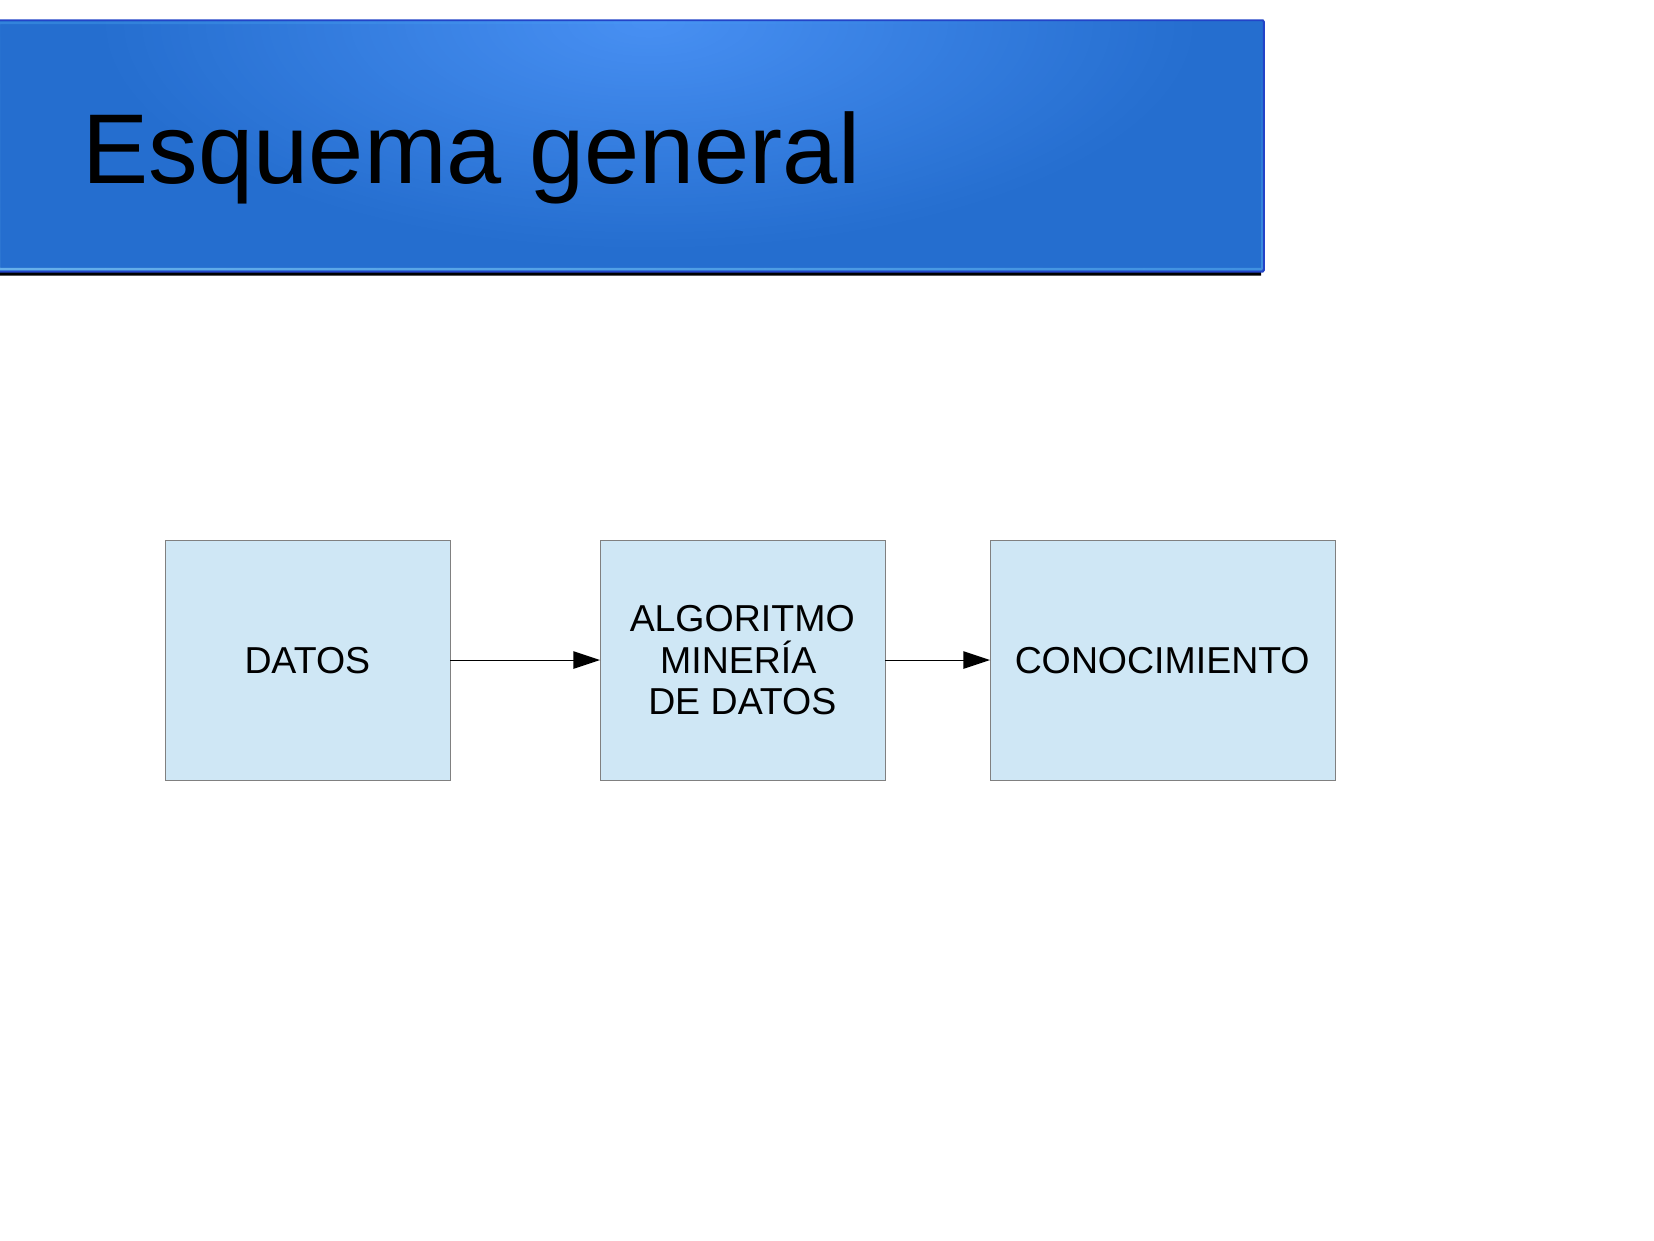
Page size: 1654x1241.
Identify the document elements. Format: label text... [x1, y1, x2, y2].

text_box ALGORITMO MINERÍA DE DATOS [600, 540, 886, 781]
title Esquema general [82, 47, 1235, 252]
text_box CONOCIMIENTO [990, 540, 1336, 781]
text_box DATOS [165, 540, 451, 781]
